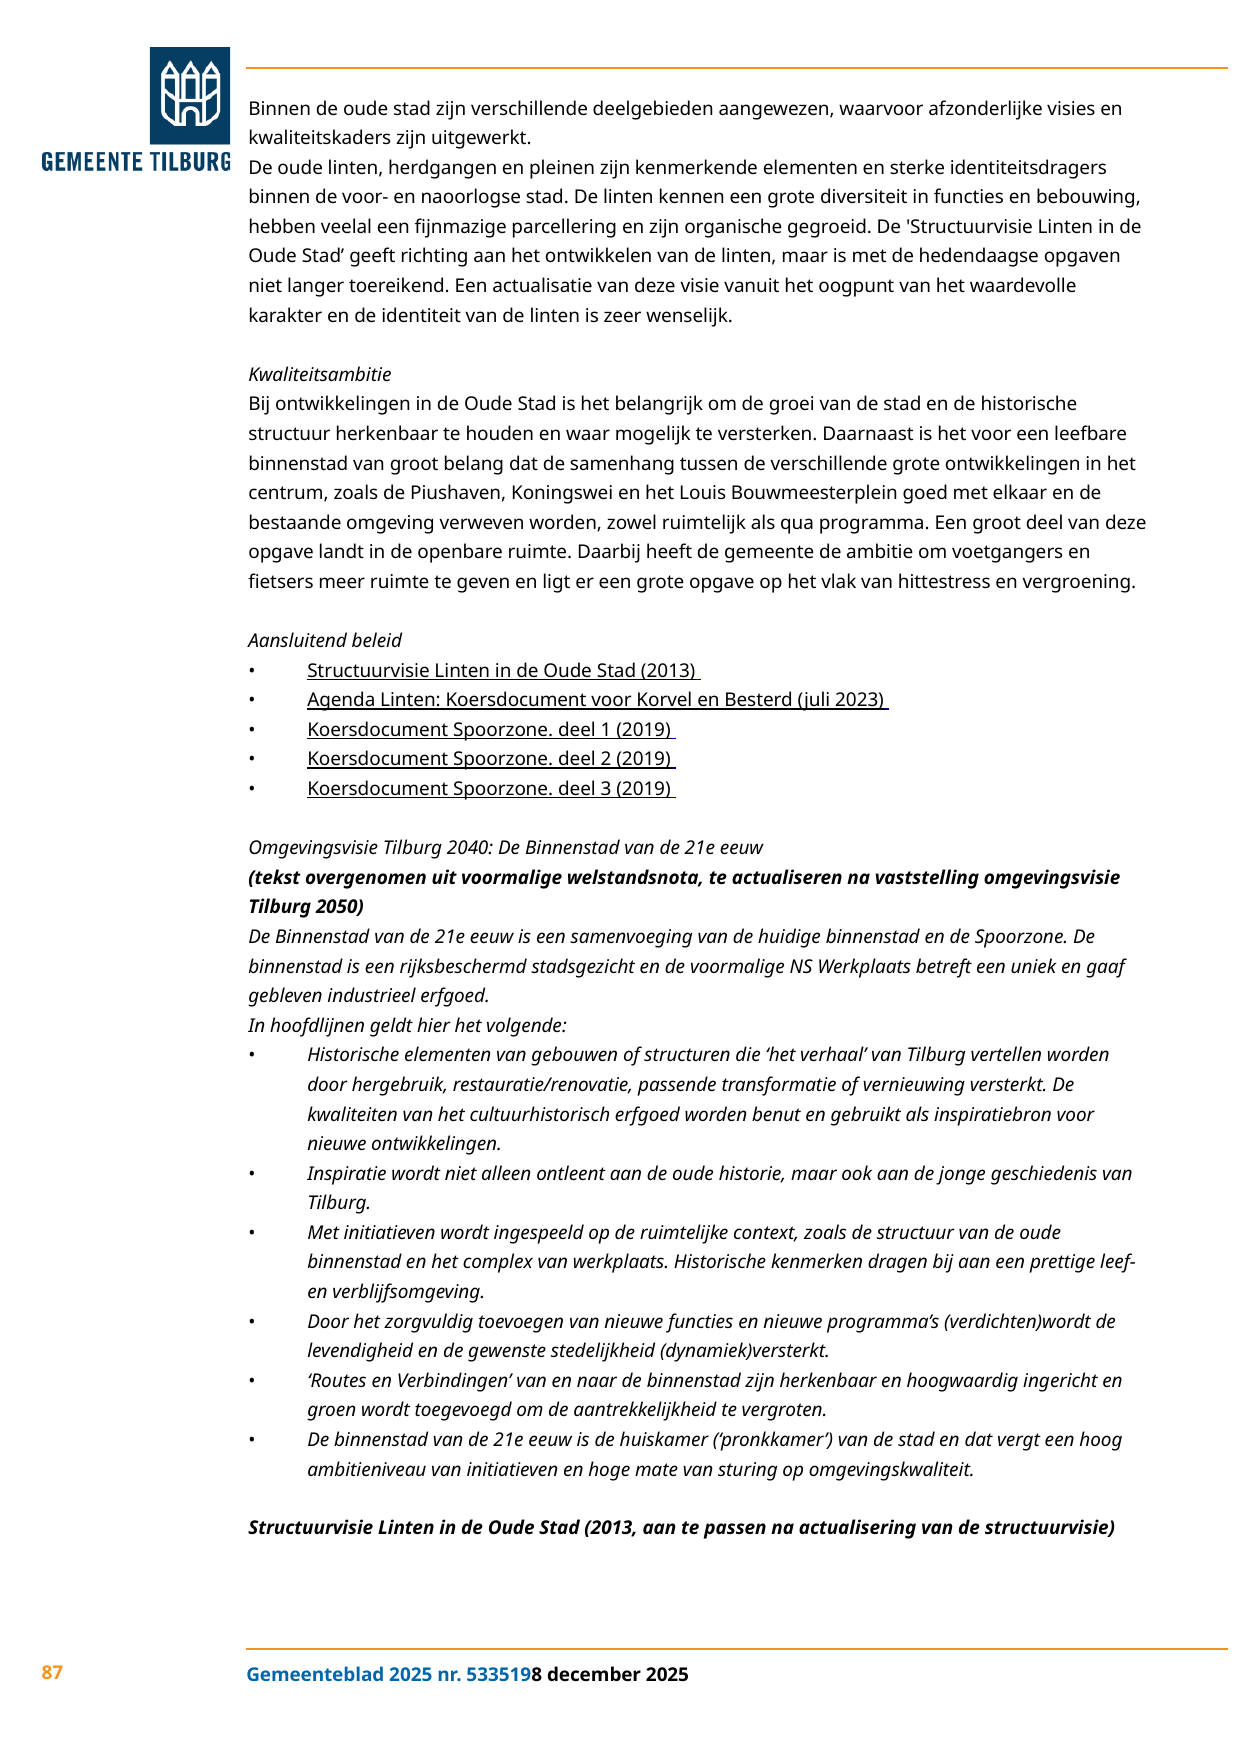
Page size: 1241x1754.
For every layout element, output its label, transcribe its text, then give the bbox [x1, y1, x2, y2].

text Binnen de oude stad zijn verschillende deelgebieden aangewezen, waarvoor afzonderlijke visies en kwaliteitskaders zijn uitgewerkt. [248, 95, 1152, 150]
text De oude linten, herdgangen en pleinen zijn kenmerkende elementen en sterke identiteitsdragers binnen de voor- en naoorlogse stad. De linten kennen een grote diversiteit in functies en bebouwing, hebben veelal een fijnmazige parcellering en zijn organische gegroeid. De 'Structuurvisie Linten in de Oude Stad’ geeft richting aan het ontwikkelen van de linten, maar is met de hedendaagse opgaven niet langer toereikend. Een actualisatie van deze visie vanuit het oogpunt van het waardevolle karakter en de identiteit van de linten is zeer wenselijk. [248, 154, 1152, 328]
text Aansluitend beleid [248, 627, 1152, 653]
list Koersdocument Spoorzone. deel 1 (2019) [248, 716, 1152, 742]
picture [41, 47, 231, 172]
list Koersdocument Spoorzone. deel 2 (2019) [248, 746, 1152, 771]
text Bij ontwikkelingen in de Oude Stad is het belangrijk om de groei van de stad en de historische structuur herkenbaar te houden en waar mogelijk te versterken. Daarnaast is het voor een leefbare binnenstad van groot belang dat de samenhang tussen de verschillende grote ontwikkelingen in het centrum, zoals de Piushaven, Koningswei en het Louis Bouwmeesterplein goed met elkaar en de bestaande omgeving verweven worden, zowel ruimtelijk als qua programma. Een groot deel van deze opgave landt in de openbare ruimte. Daarbij heeft de gemeente de ambitie om voetgangers en fietsers meer ruimte te geven en ligt er een grote opgave op het vlak van hittestress en vergroening. [248, 391, 1152, 594]
list Structuurvisie Linten in de Oude Stad (2013) [248, 657, 1152, 683]
table_header Structuurvisie Linten in de Oude Stad (2013, aan te passen na actualisering van de structuurvisie) [248, 1514, 1152, 1540]
text Kwaliteitsambitie [248, 361, 1152, 387]
list Agenda Linten: Koersdocument voor Korvel en Besterd (juli 2023) [248, 686, 1152, 712]
list Koersdocument Spoorzone. deel 3 (2019) [248, 775, 1152, 801]
table_header Omgevingsvisie Tilburg 2040: De Binnenstad van de 21e eeuw (tekst overgenomen uit voormalige welstandsnota, te actualiseren na vaststelling omgevingsvisie Tilburg 2050) De Binnenstad van de 21e eeuw is een samenvoeging van de huidige binnenstad en de Spoorzone. De binnenstad is een rijksbeschermd stadsgezicht en de voormalige NS Werkplaats betreft een uniek en gaaf gebleven industrieel erfgoed. In hoofdlijnen geldt hier het volgende: Historische elementen van gebouwen of structuren die ‘het verhaal’ van Tilburg vertellen worden door hergebruik, restauratie/renovatie, passende transformatie of vernieuwing versterkt. De kwaliteiten van het cultuurhistorisch erfgoed worden benut en gebruikt als inspiratiebron voor nieuwe ontwikkelingen. Inspiratie wordt niet alleen ontleent aan de oude historie, maar ook aan de jonge geschiedenis van Tilburg. Met initiatieven wordt ingespeeld op de ruimtelijke context, zoals de structuur van de oude binnenstad en het complex van werkplaats. Historische kenmerken dragen bij aan een prettige leef- en verblijfsomgeving. Door het zorgvuldig toevoegen van nieuwe functies en nieuwe programma’s (verdichten)wordt de levendigheid en de gewenste stedelijkheid (dynamiek)versterkt. ‘Routes en Verbindingen’ van en naar de binnenstad zijn herkenbaar en hoogwaardig ingericht en groen wordt toegevoegd om de aantrekkelijkheid te vergroten. De binnenstad van de 21e eeuw is de huiskamer (‘pronkkamer’) van de stad en dat vergt een hoog ambitieniveau van initiatieven en hoge mate van sturing op omgevingskwaliteit. [248, 835, 1152, 1481]
